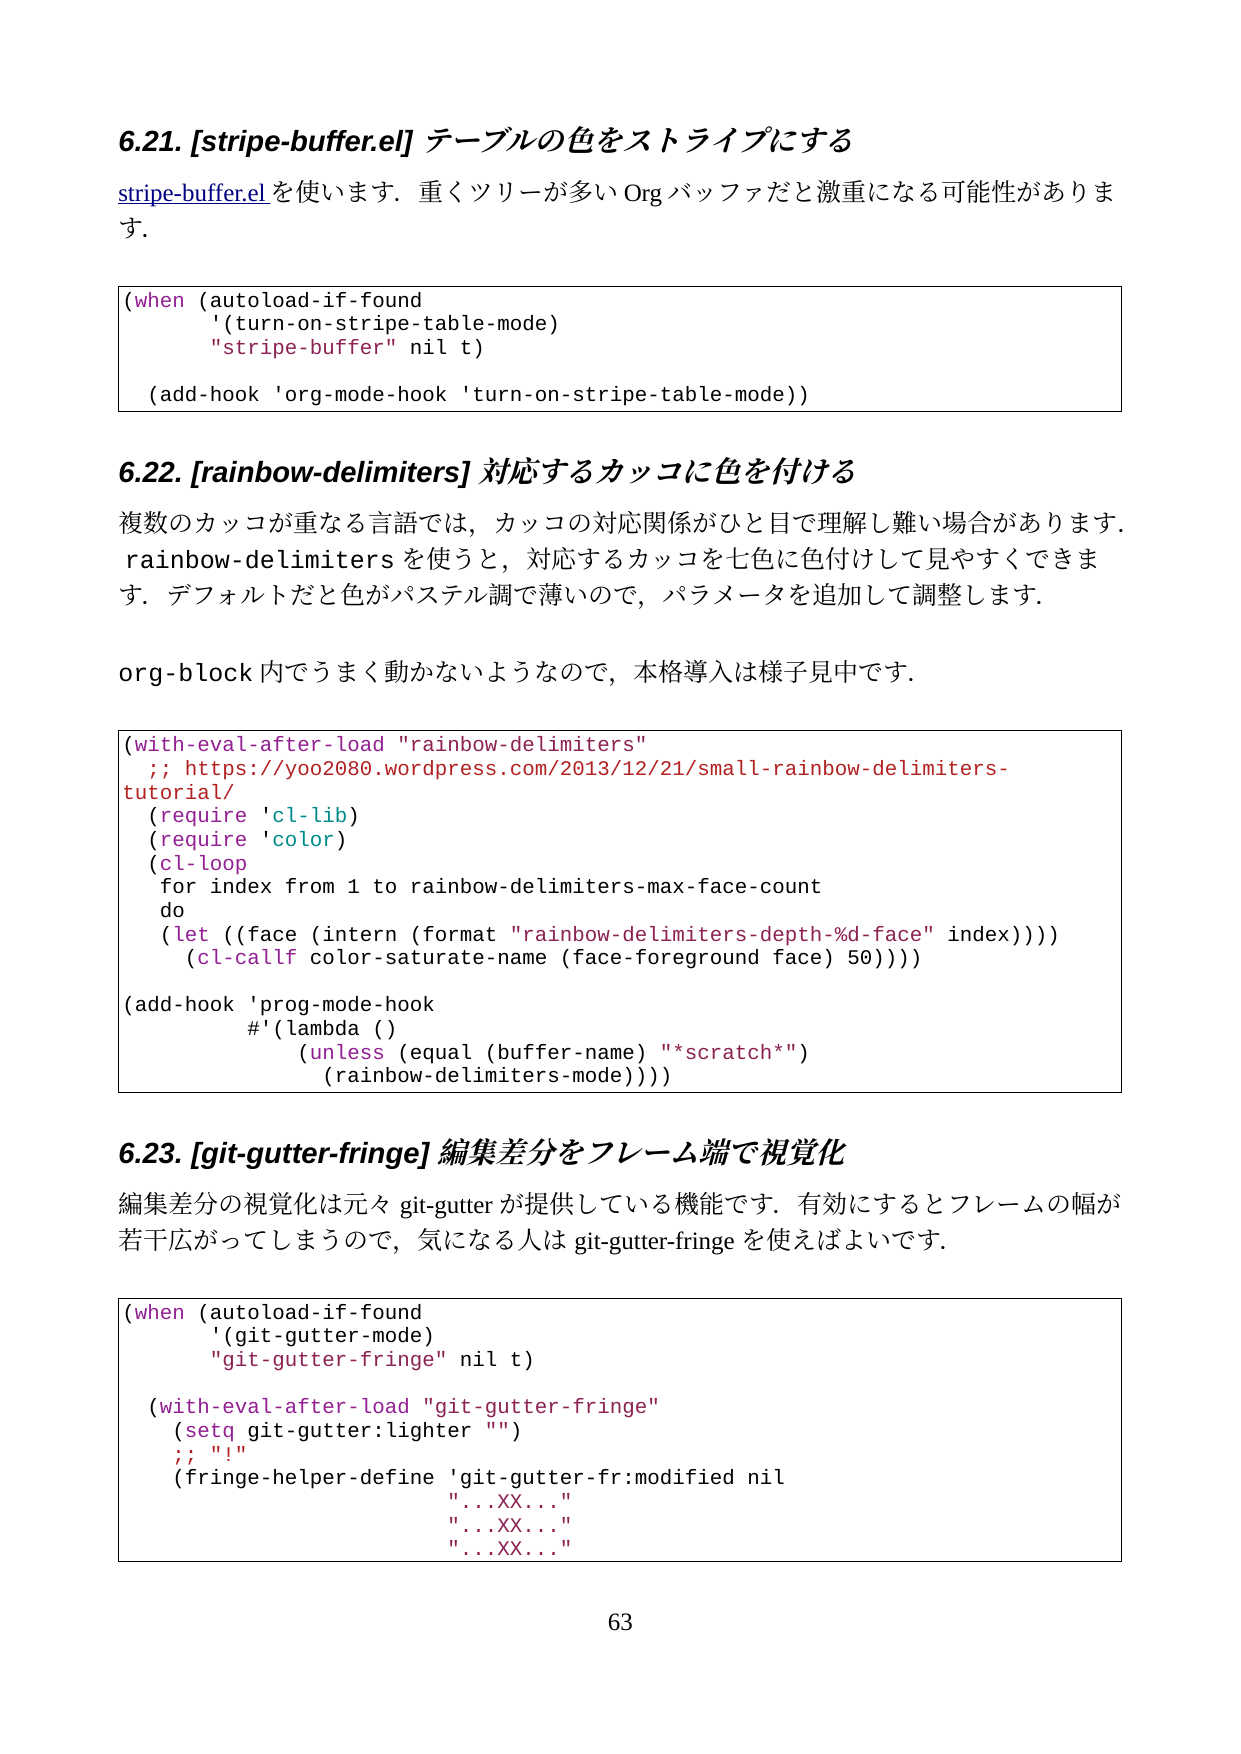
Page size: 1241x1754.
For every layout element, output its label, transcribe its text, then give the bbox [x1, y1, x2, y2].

text (let ((face (intern (format "rainbow-delimiters-depth-%d-face" index)))) [119, 919, 1121, 943]
text 編集差分の視覚化は元々 git-gutter が提供している機能です．有効にするとフレームの幅が若干広がってしまうので，気になる人は git-gutter-fringe を使えばよいです． [118, 1185, 1122, 1285]
text "...XX..." [119, 1487, 1121, 1511]
text (cl-callf color-saturate-name (face-foreground face) 50)))) [119, 943, 1121, 967]
subtitle [rainbow-delimiters] 対応するカッコに色を付ける [118, 449, 1122, 491]
text org-block 内でうまく動かないようなので，本格導入は様子見中です． [118, 653, 1122, 718]
text (require 'color) [119, 825, 1121, 849]
text (add-hook 'prog-mode-hook [119, 991, 1121, 1014]
subtitle [git-gutter-fringe] 編集差分をフレーム端で視覚化 [118, 1130, 1122, 1172]
text (with-eval-after-load "git-gutter-fringe" [119, 1392, 1121, 1416]
text "git-gutter-fringe" nil t) [119, 1345, 1121, 1369]
text ;; "!" [119, 1440, 1121, 1463]
text (add-hook 'org-mode-hook 'turn-on-stripe-table-mode)) [119, 380, 1121, 411]
text ;; https://yoo2080.wordpress.com/2013/12/21/small-rainbow-delimiters-tutorial/ [119, 754, 1121, 801]
text (require 'cl-lib) [119, 801, 1121, 825]
text "...XX..." [119, 1511, 1121, 1534]
text #'(lambda () [119, 1014, 1121, 1038]
text 複数のカッコが重なる言語では，カッコの対応関係がひと目で理解し難い場合があります． rainbow-delimiters を使うと，対応するカッコを七色に色付けして見やすくできます．デフォルトだと色がパステル調で薄いので，パラメータを追加して調整します． [118, 503, 1122, 640]
text (setq git-gutter:lighter "") [119, 1416, 1121, 1440]
text do [119, 896, 1121, 919]
text for index from 1 to rainbow-delimiters-max-face-count [119, 872, 1121, 896]
text (with-eval-after-load "rainbow-delimiters" [119, 731, 1121, 754]
text stripe-buffer.elを使います．重くツリーが多いOrgバッファだと激重になる可能性があります． [118, 172, 1122, 273]
text '(turn-on-stripe-table-mode) [119, 309, 1121, 333]
text (rainbow-delimiters-mode)))) [119, 1061, 1121, 1092]
text '(git-gutter-mode) [119, 1322, 1121, 1345]
text "stripe-buffer" nil t) [119, 333, 1121, 357]
subtitle [stripe-buffer.el] テーブルの色をストライプにする [118, 118, 1122, 160]
text "...XX..." [119, 1534, 1121, 1561]
text (fringe-helper-define 'git-gutter-fr:modified nil [119, 1463, 1121, 1487]
text (when (autoload-if-found [119, 1299, 1121, 1322]
text (cl-loop [119, 849, 1121, 872]
text (when (autoload-if-found [119, 287, 1121, 309]
text (unless (equal (buffer-name) "*scratch*") [119, 1038, 1121, 1061]
